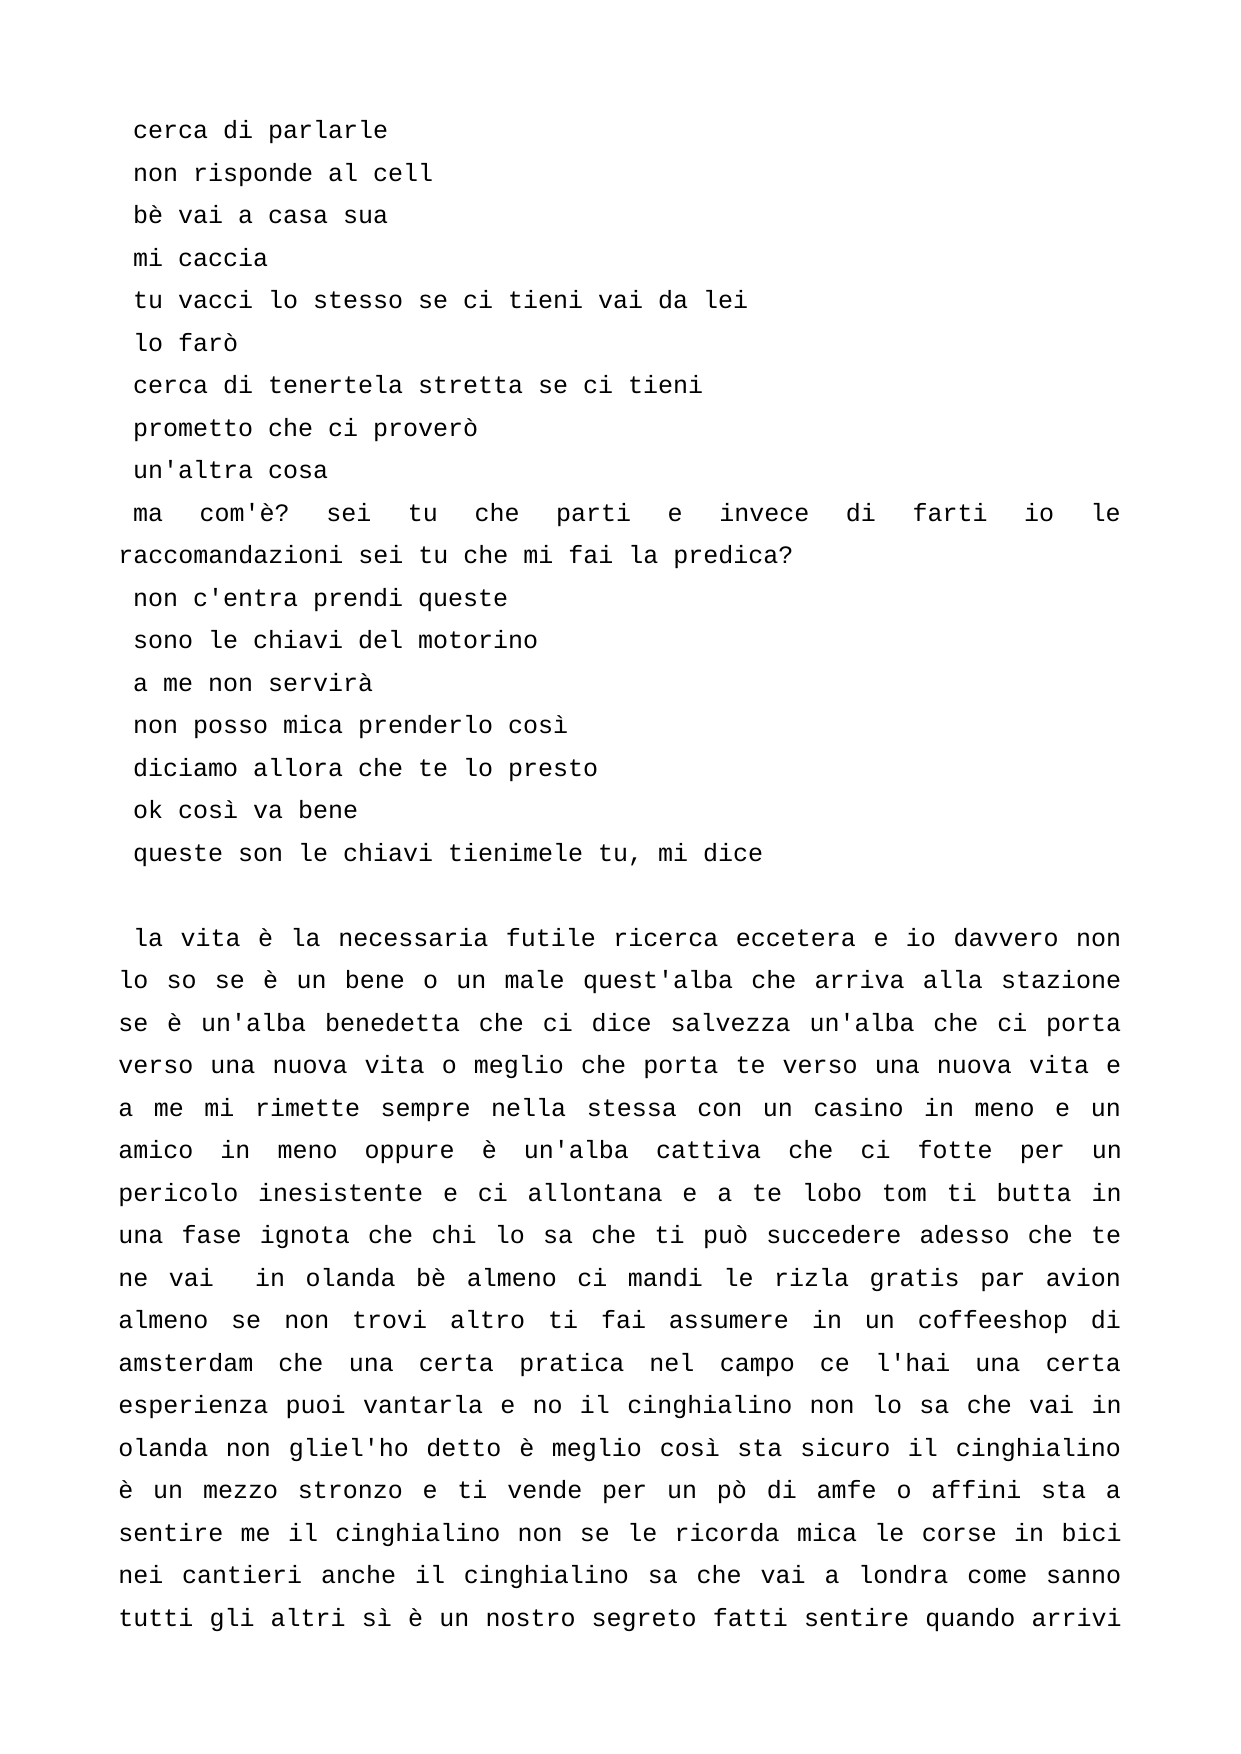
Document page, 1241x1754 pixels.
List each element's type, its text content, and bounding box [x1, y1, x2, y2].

text la vita è la necessaria futile ricerca eccetera e io davvero non lo so se è un bene o un male quest'alba che arriva alla stazione se è un'alba benedetta che ci dice salvezza un'alba che ci porta verso una nuova vita o meglio che porta te verso una nuova vita e a me mi rimette sempre nella stessa con un casino in meno e un amico in meno oppure è un'alba cattiva che ci fotte per un pericolo inesistente e ci allontana e a te lobo tom ti butta in una fase ignota che chi lo sa che ti può succedere adesso che te ne vai in olanda bè almeno ci mandi le rizla gratis par avion almeno se non trovi altro ti fai assumere in un coffeeshop di amsterdam che una certa pratica nel campo ce l'hai una certa esperienza puoi vantarla e no il cinghialino non lo sa che vai in olanda non gliel'ho detto è meglio così sta sicuro il cinghialino è un mezzo stronzo e ti vende per un pò di amfe o affini sta a sentire me il cinghialino non se le ricorda mica le corse in bici nei cantieri anche il cinghialino sa che vai a londra come sanno tutti gli altri sì è un nostro segreto fatti sentire quando arrivi [118, 925, 1122, 1633]
text a me non servirà [118, 671, 1122, 699]
text ok così va bene [118, 798, 1122, 826]
text non c'entra prendi queste [118, 586, 1122, 614]
text mi caccia [118, 246, 1122, 274]
text non posso mica prenderlo così [118, 713, 1122, 741]
text ma com'è? sei tu che parti e invece di farti io le raccomandazioni sei tu che mi fai la predica? [118, 501, 1122, 571]
text diciamo allora che te lo presto [118, 756, 1122, 784]
text non risponde al cell [118, 161, 1122, 189]
text tu vacci lo stesso se ci tieni vai da lei [118, 288, 1122, 316]
text cerca di tenertela stretta se ci tieni [118, 373, 1122, 401]
text lo farò [118, 331, 1122, 359]
text sono le chiavi del motorino [118, 628, 1122, 656]
text queste son le chiavi tienimele tu, mi dice [118, 841, 1122, 869]
text cerca di parlarle [118, 118, 1122, 146]
text un'altra cosa [118, 458, 1122, 486]
text bè vai a casa sua [118, 203, 1122, 231]
text prometto che ci proverò [118, 416, 1122, 444]
